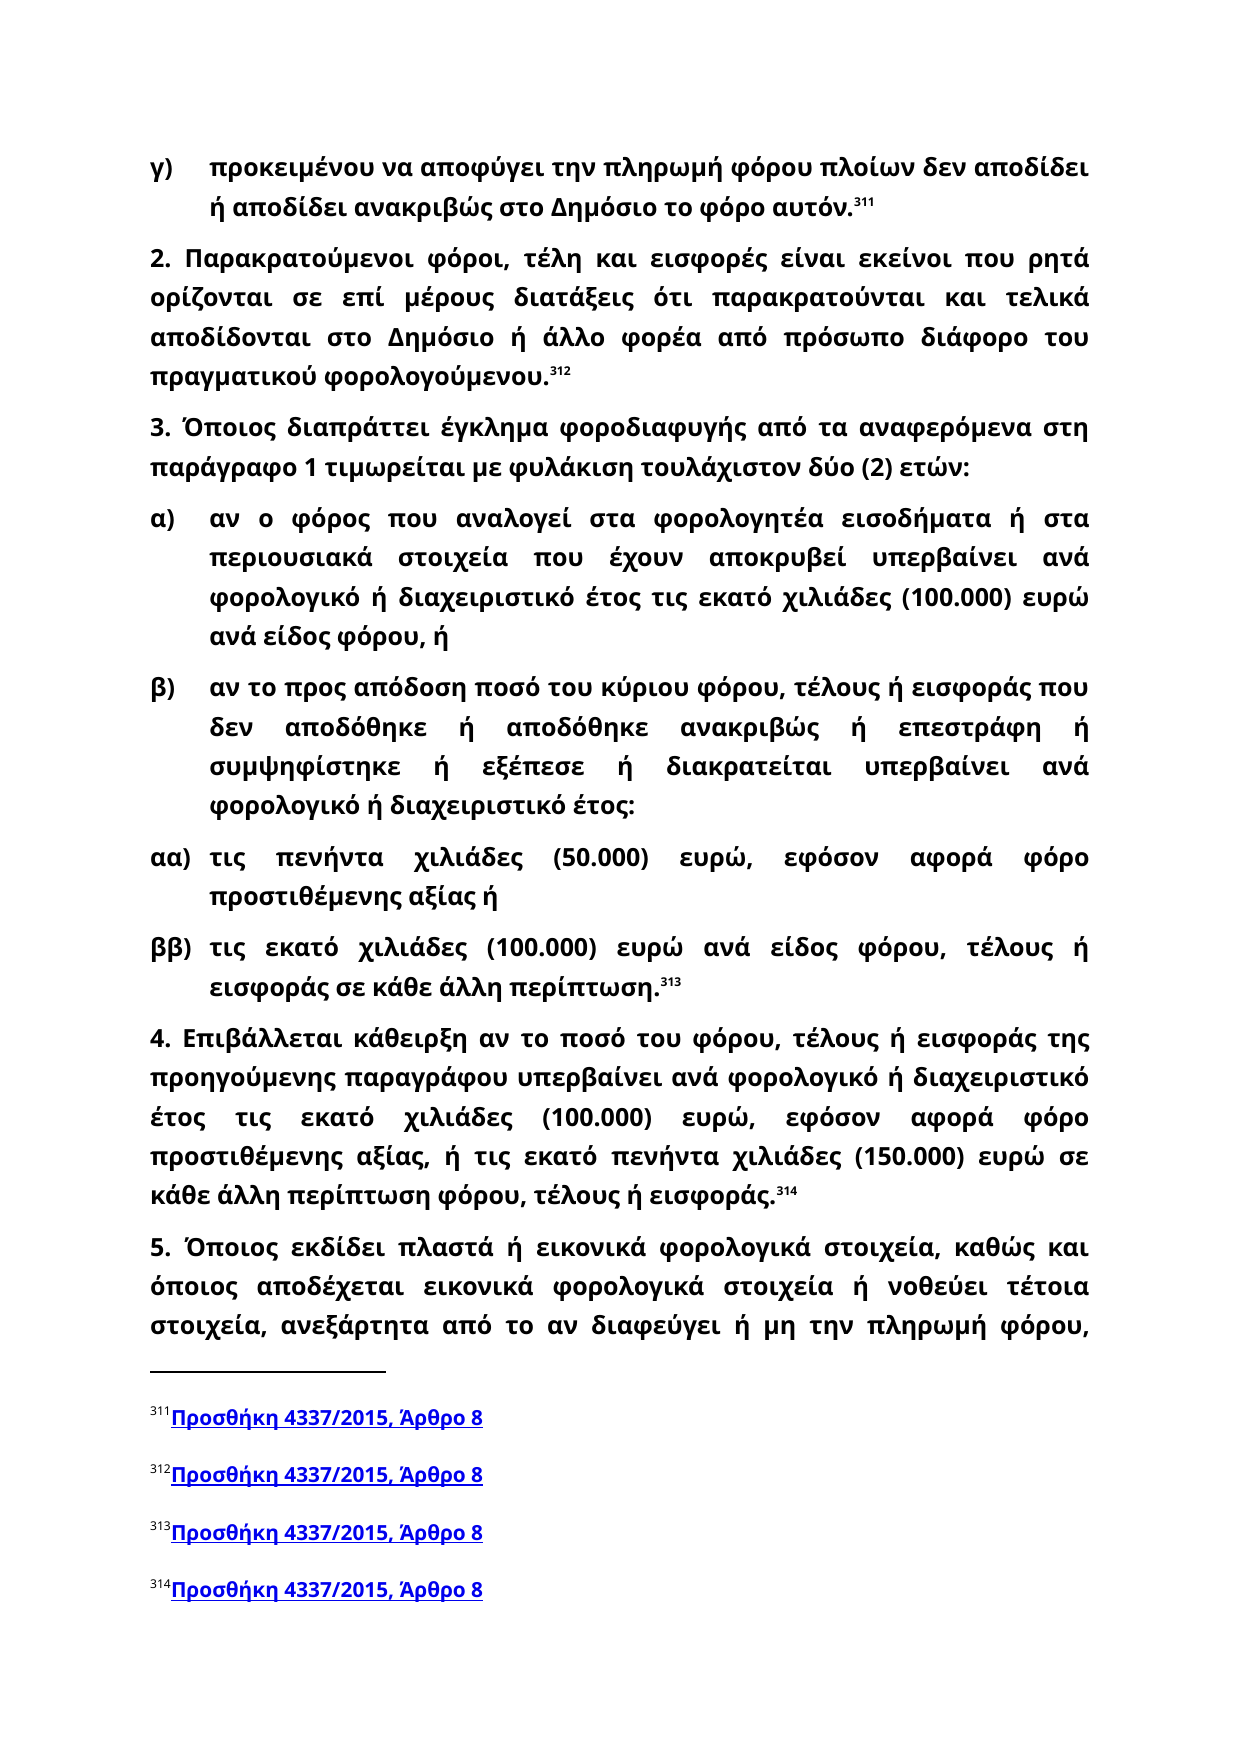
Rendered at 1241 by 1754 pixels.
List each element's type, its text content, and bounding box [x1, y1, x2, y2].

text 3. Όποιος διαπράττει έγκλημα φοροδιαφυγής από τα αναφερόμενα στη παράγραφο 1 τιμωρείται με φυλάκιση τουλάχιστον δύο (2) ετών: [150, 410, 1090, 483]
text Προσθήκη 4337/2015, Άρθρο 8 [150, 1460, 1090, 1489]
text 2. Παρακρατούμενοι φόροι, τέλη και εισφορές είναι εκείνοι που ρητά ορίζονται σε επί μέρους διατάξεις ότι παρακρατούνται και τελικά αποδίδονται στο Δημόσιο ή άλλο φορέα από πρόσωπο διάφορο του πραγματικού φορολογούμενου. [150, 241, 1090, 392]
list ββ) τις εκατό χιλιάδες (100.000) ευρώ ανά είδος φόρου, τέλους ή εισφοράς σε κάθε άλλη περίπτωση. [150, 930, 1090, 1003]
list β) αν το προς απόδοση ποσό του κύριου φόρου, τέλους ή εισφοράς που δεν αποδόθηκε ή αποδόθηκε ανακριβώς ή επεστράφη ή συμψηφίστηκε ή εξέπεσε ή διακρατείται υπερβαίνει ανά φορολογικό ή διαχειριστικό έτος: [150, 670, 1090, 822]
text Προσθήκη 4337/2015, Άρθρο 8 [150, 1403, 1090, 1431]
list αα) τις πενήντα χιλιάδες (50.000) ευρώ, εφόσον αφορά φόρο προστιθέμενης αξίας ή [150, 839, 1090, 912]
text Προσθήκη 4337/2015, Άρθρο 8 [150, 1518, 1090, 1546]
text 4. Επιβάλλεται κάθειρξη αν το ποσό του φόρου, τέλους ή εισφοράς της προηγούμενης παραγράφου υπερβαίνει ανά φορολογικό ή διαχειριστικό έτος τις εκατό χιλιάδες (100.000) ευρώ, εφόσον αφορά φόρο προστιθέμενης αξίας, ή τις εκατό πενήντα χιλιάδες (150.000) ευρώ σε κάθε άλλη περίπτωση φόρου, τέλους ή εισφοράς. [150, 1021, 1090, 1212]
text 5. Όποιος εκδίδει πλαστά ή εικονικά φορολογικά στοιχεία, καθώς και όποιος αποδέχεται εικονικά φορολογικά στοιχεία ή νοθεύει τέτοια στοιχεία, ανεξάρτητα από το αν διαφεύγει ή μη την πληρωμή φόρου, [150, 1229, 1090, 1342]
list γ) προκειμένου να αποφύγει την πληρωμή φόρου πλοίων δεν αποδίδει ή αποδίδει ανακριβώς στο Δημόσιο το φόρο αυτόν. [150, 150, 1090, 223]
text Προσθήκη 4337/2015, Άρθρο 8 [150, 1576, 1090, 1604]
list α) αν ο φόρος που αναλογεί στα φορολογητέα εισοδήματα ή στα περιουσιακά στοιχεία που έχουν αποκρυβεί υπερβαίνει ανά φορολογικό ή διαχειριστικό έτος τις εκατό χιλιάδες (100.000) ευρώ ανά είδος φόρου, ή [150, 501, 1090, 652]
